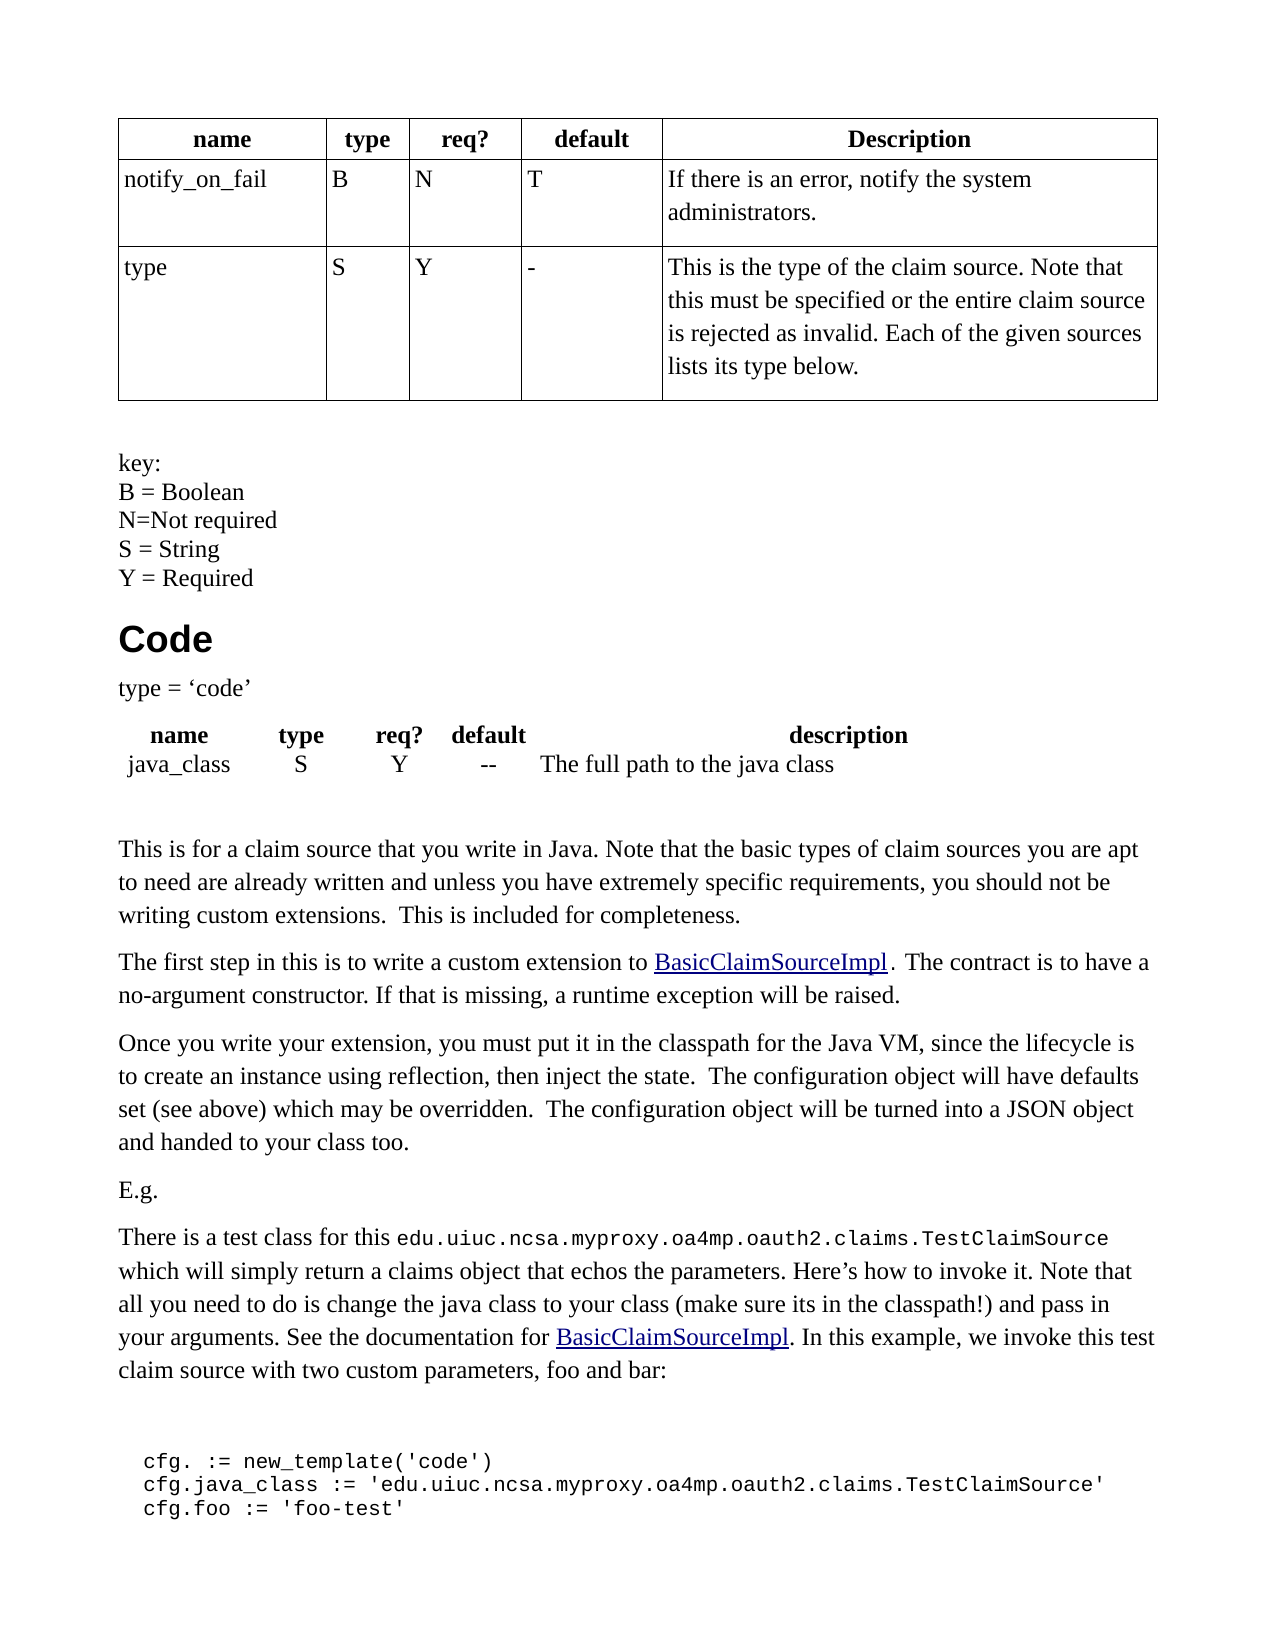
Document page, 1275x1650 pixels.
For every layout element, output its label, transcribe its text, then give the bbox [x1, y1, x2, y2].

text The first step in this is to write a custom extension to BasicClaimSourceImpl. The contract is to have a no-argument constructor. If that is missing, a runtime exception will be raised. [118, 947, 1157, 1009]
table_cell S [327, 247, 409, 400]
text Y = Required [118, 563, 1157, 592]
table_cell - [522, 247, 662, 400]
table_cell Y [410, 247, 521, 400]
table_header default [437, 721, 540, 749]
text There is a test class for this edu.uiuc.ncsa.myproxy.oa4mp.oauth2.claims.TestClaimSource which will simply return a claims object that echos the parameters. Here’s how to invoke it. Note that all you need to do is change the java class to your class (make sure its in the classpath!) and pass in your arguments. See the documentation for BasicClaimSourceImpl. In this example, we invoke this test claim source with two custom parameters, foo and bar: [118, 1222, 1157, 1384]
table_cell Y [362, 749, 437, 786]
table_cell S [240, 749, 362, 786]
table_header default [522, 119, 662, 158]
text N=Not required [118, 506, 1157, 534]
text cfg.foo := 'foo-test' [118, 1498, 1157, 1522]
text key: [118, 448, 1157, 477]
table_header type [327, 119, 409, 158]
table_cell This is the type of the claim source. Note that this must be specified or the entire claim source is rejected as invalid. Each of the given sources lists its type below. [663, 247, 1157, 400]
text cfg. := new_template('code') [118, 1451, 1157, 1474]
text cfg.java_class := 'edu.uiuc.ncsa.myproxy.oa4mp.oauth2.claims.TestClaimSource' [118, 1474, 1157, 1498]
table_cell -- [437, 749, 540, 786]
text S = String [118, 534, 1157, 563]
table_header req? [362, 721, 437, 749]
subtitle Code [118, 617, 1157, 660]
table_header description [540, 721, 1157, 749]
text type = ‘code’ [118, 673, 1157, 702]
table_cell T [522, 160, 662, 246]
table_header name [118, 721, 240, 749]
table_cell type [119, 247, 326, 400]
table_header Description [663, 119, 1157, 158]
table_header type [240, 721, 362, 749]
table_cell java_class [118, 749, 240, 786]
table_cell notify_on_fail [119, 160, 326, 246]
text B = Boolean [118, 477, 1157, 506]
text This is for a claim source that you write in Java. Note that the basic types of claim sources you are apt to need are already written and unless you have extremely specific requirements, you should not be writing custom extensions. This is included for completeness. [118, 834, 1157, 928]
table_header req? [410, 119, 521, 158]
table_cell N [410, 160, 521, 246]
table_cell The full path to the java class [540, 749, 1157, 786]
text E.g. [118, 1175, 1157, 1204]
table_cell If there is an error, notify the system administrators. [663, 160, 1157, 246]
table_cell B [327, 160, 409, 246]
text Once you write your extension, you must put it in the classpath for the Java VM, since the lifecycle is to create an instance using reflection, then inject the state. The configuration object will have defaults set (see above) which may be overridden. The configuration object will be turned into a JSON object and handed to your class too. [118, 1028, 1157, 1156]
table_header name [119, 119, 326, 158]
